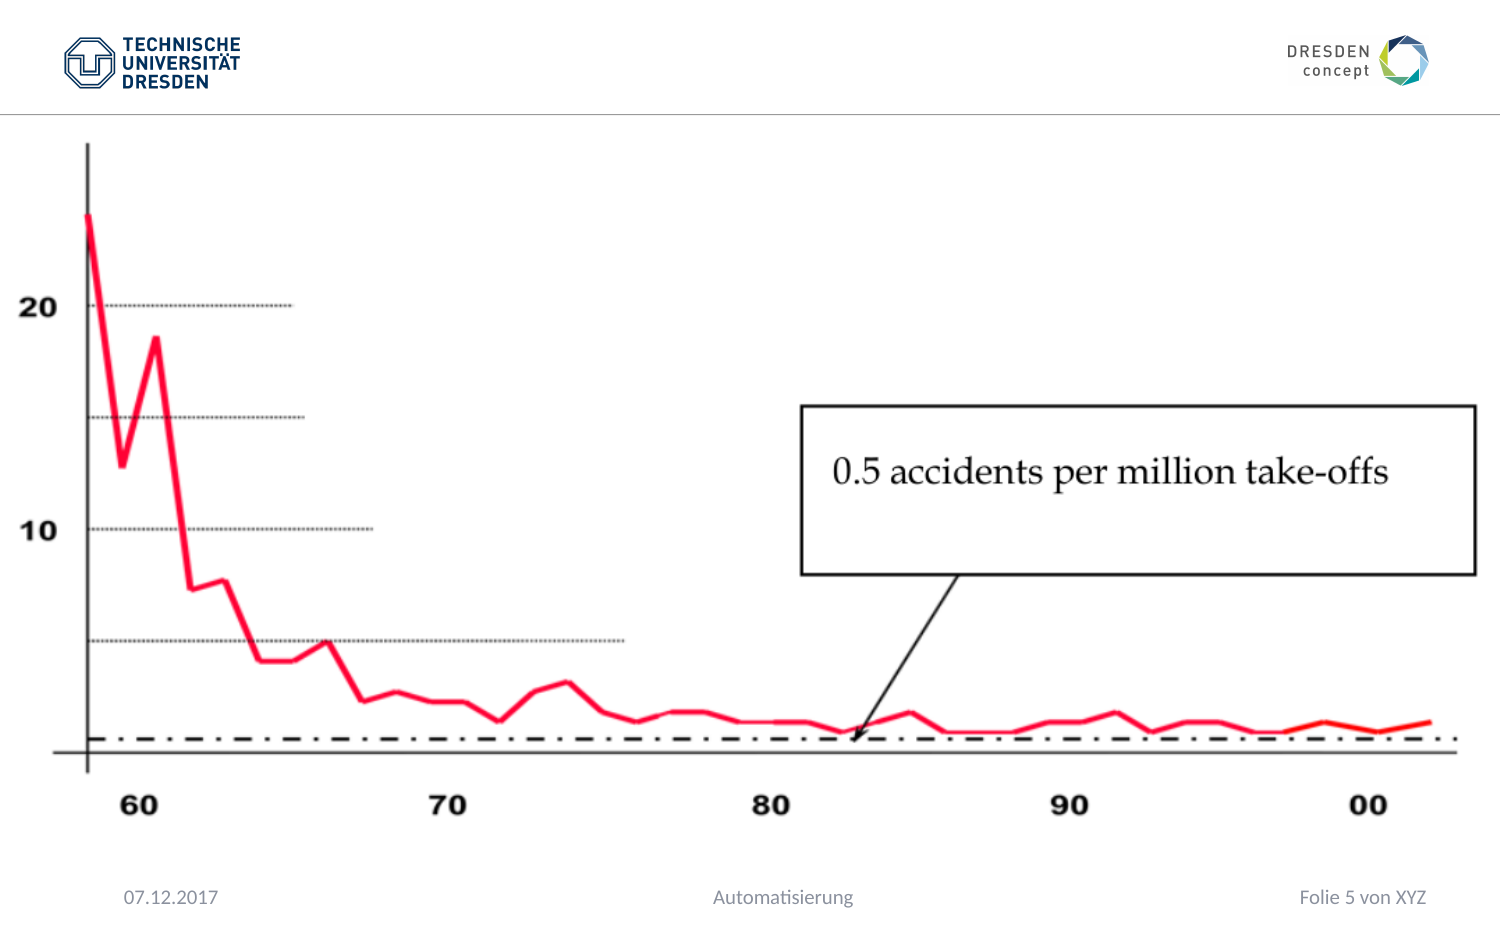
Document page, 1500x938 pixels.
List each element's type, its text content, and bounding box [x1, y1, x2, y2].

picture [64, 36, 240, 89]
footer Automatisierung [464, 874, 1102, 909]
picture [0, 124, 1500, 856]
slide_number 07.12.2017 [123, 874, 436, 909]
slide_number Folie <number> von XYZ [1113, 874, 1427, 909]
picture [1288, 35, 1429, 86]
